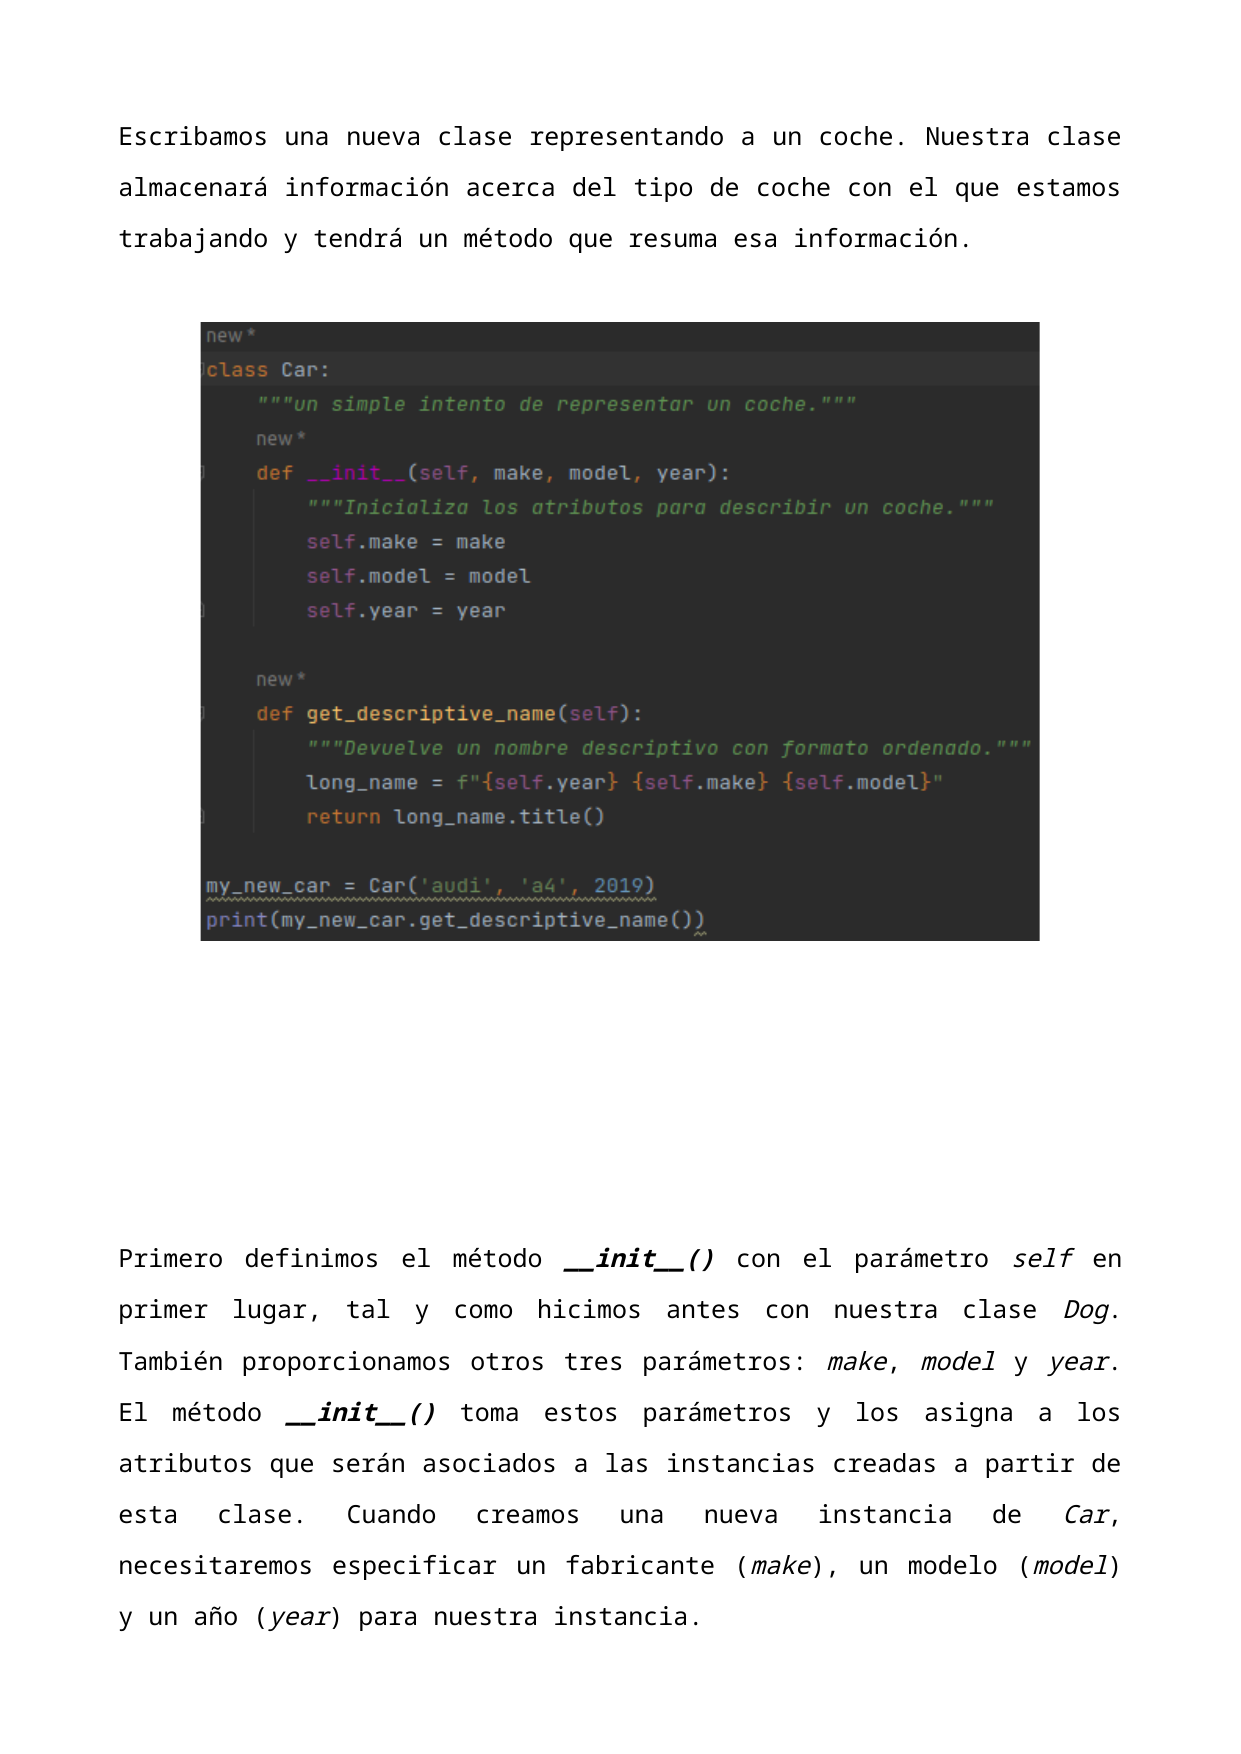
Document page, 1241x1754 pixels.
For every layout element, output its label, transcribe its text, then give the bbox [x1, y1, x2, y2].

text Escribamos una nueva clase representando a un coche. Nuestra clase almacenará información acerca del tipo de coche con el que estamos trabajando y tendrá un método que resuma esa información. [118, 118, 1122, 254]
picture [200, 322, 1040, 941]
text Primero definimos el método __init__() con el parámetro self en primer lugar, tal y como hicimos antes con nuestra clase Dog. También proporcionamos otros tres parámetros: make, model y year. El método __init__() toma estos parámetros y los asigna a los atributos que serán asociados a las instancias creadas a partir de esta clase. Cuando creamos una nueva instancia de Car, necesitaremos especificar un fabricante (make), un modelo (model) y un año (year) para nuestra instancia. [118, 1241, 1122, 1632]
